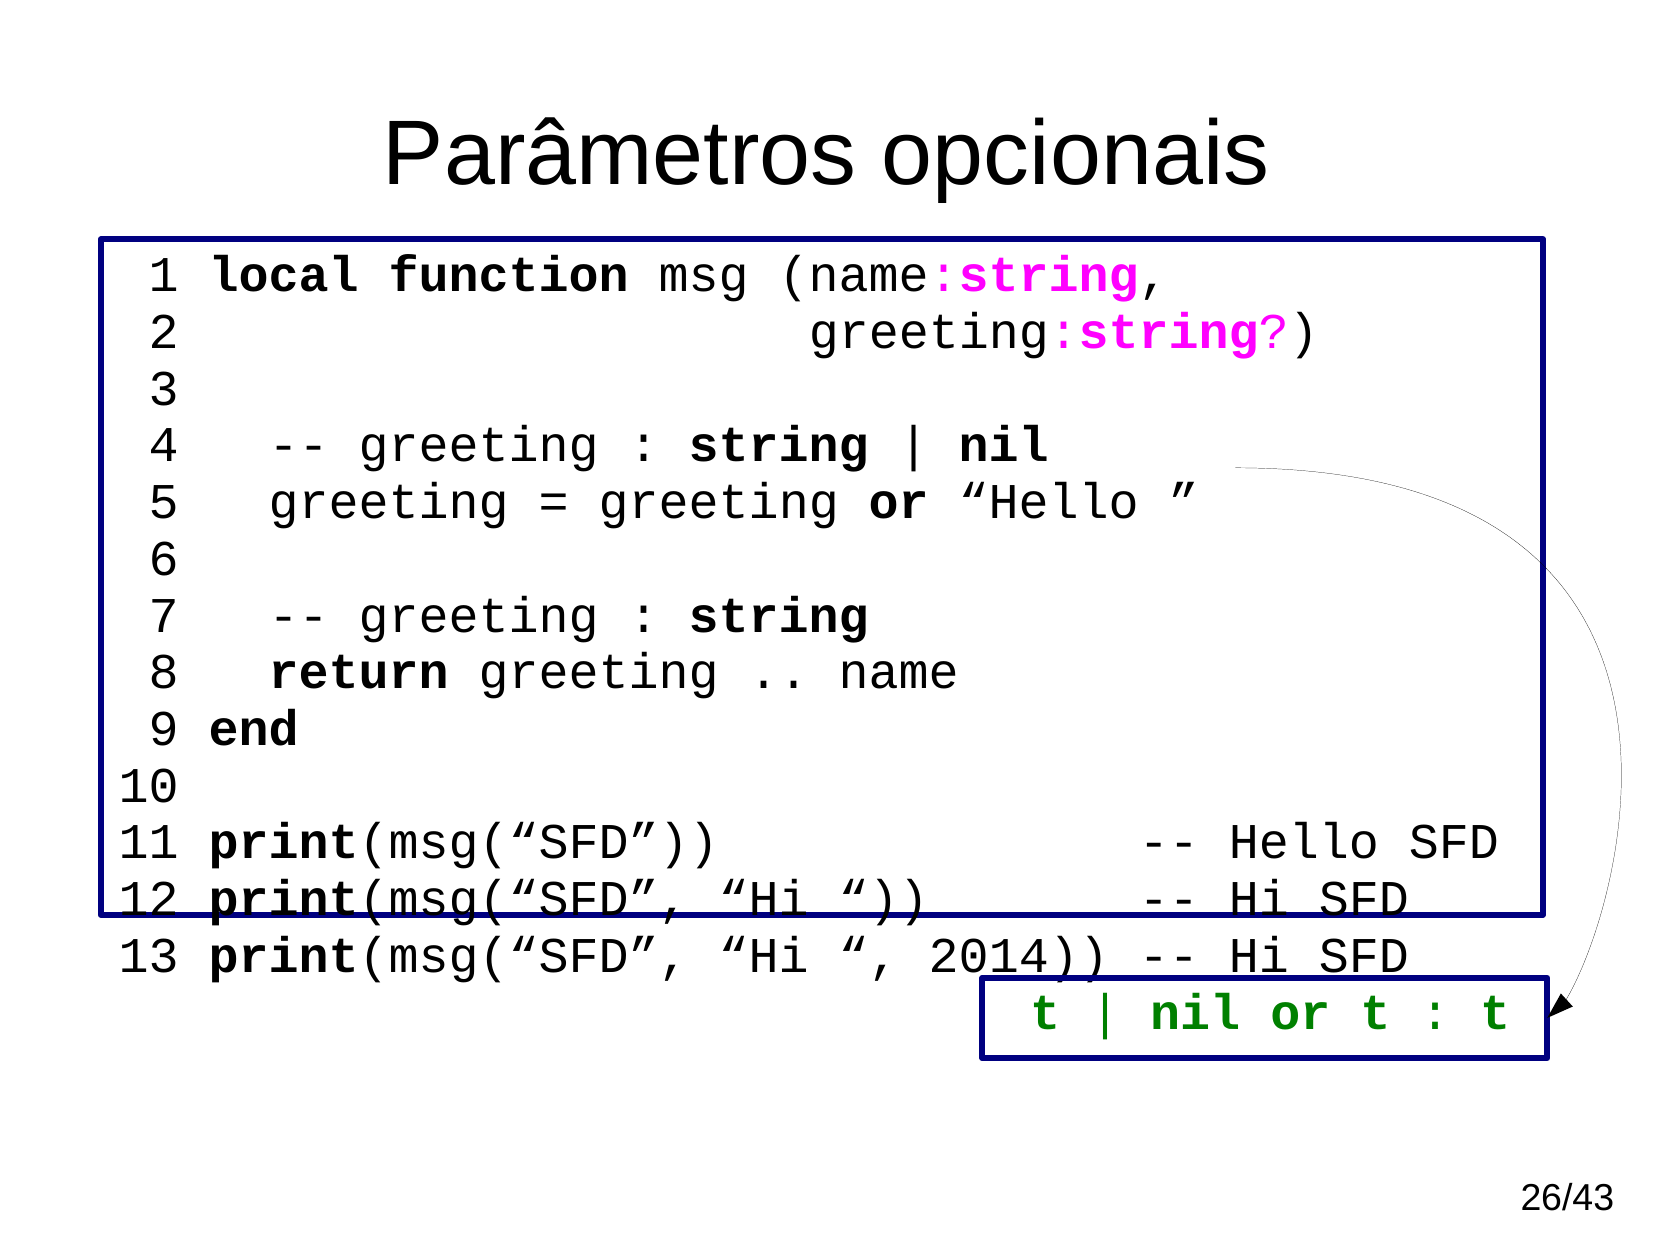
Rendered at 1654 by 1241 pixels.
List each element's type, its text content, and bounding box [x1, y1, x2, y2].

text_box t | nil or t : t [982, 977, 1548, 1059]
text_box 1 local function msg (name:string, 2 greeting:string?) 3 4 -- greeting : string | nil 5 greeting = greeting or “Hello ” 6 7 -- greeting : string 8 return greeting .. name 9 end 10 11 print(msg(“SFD”)) -- Hello SFD 12 print(msg(“SFD”, “Hi “)) -- Hi SFD 13 print(msg(“SFD”, “Hi “, 2014)) -- Hi SFD [100, 239, 1543, 916]
text_box 26/43 [1495, 1168, 1630, 1239]
title Parâmetros opcionais [82, 49, 1571, 257]
